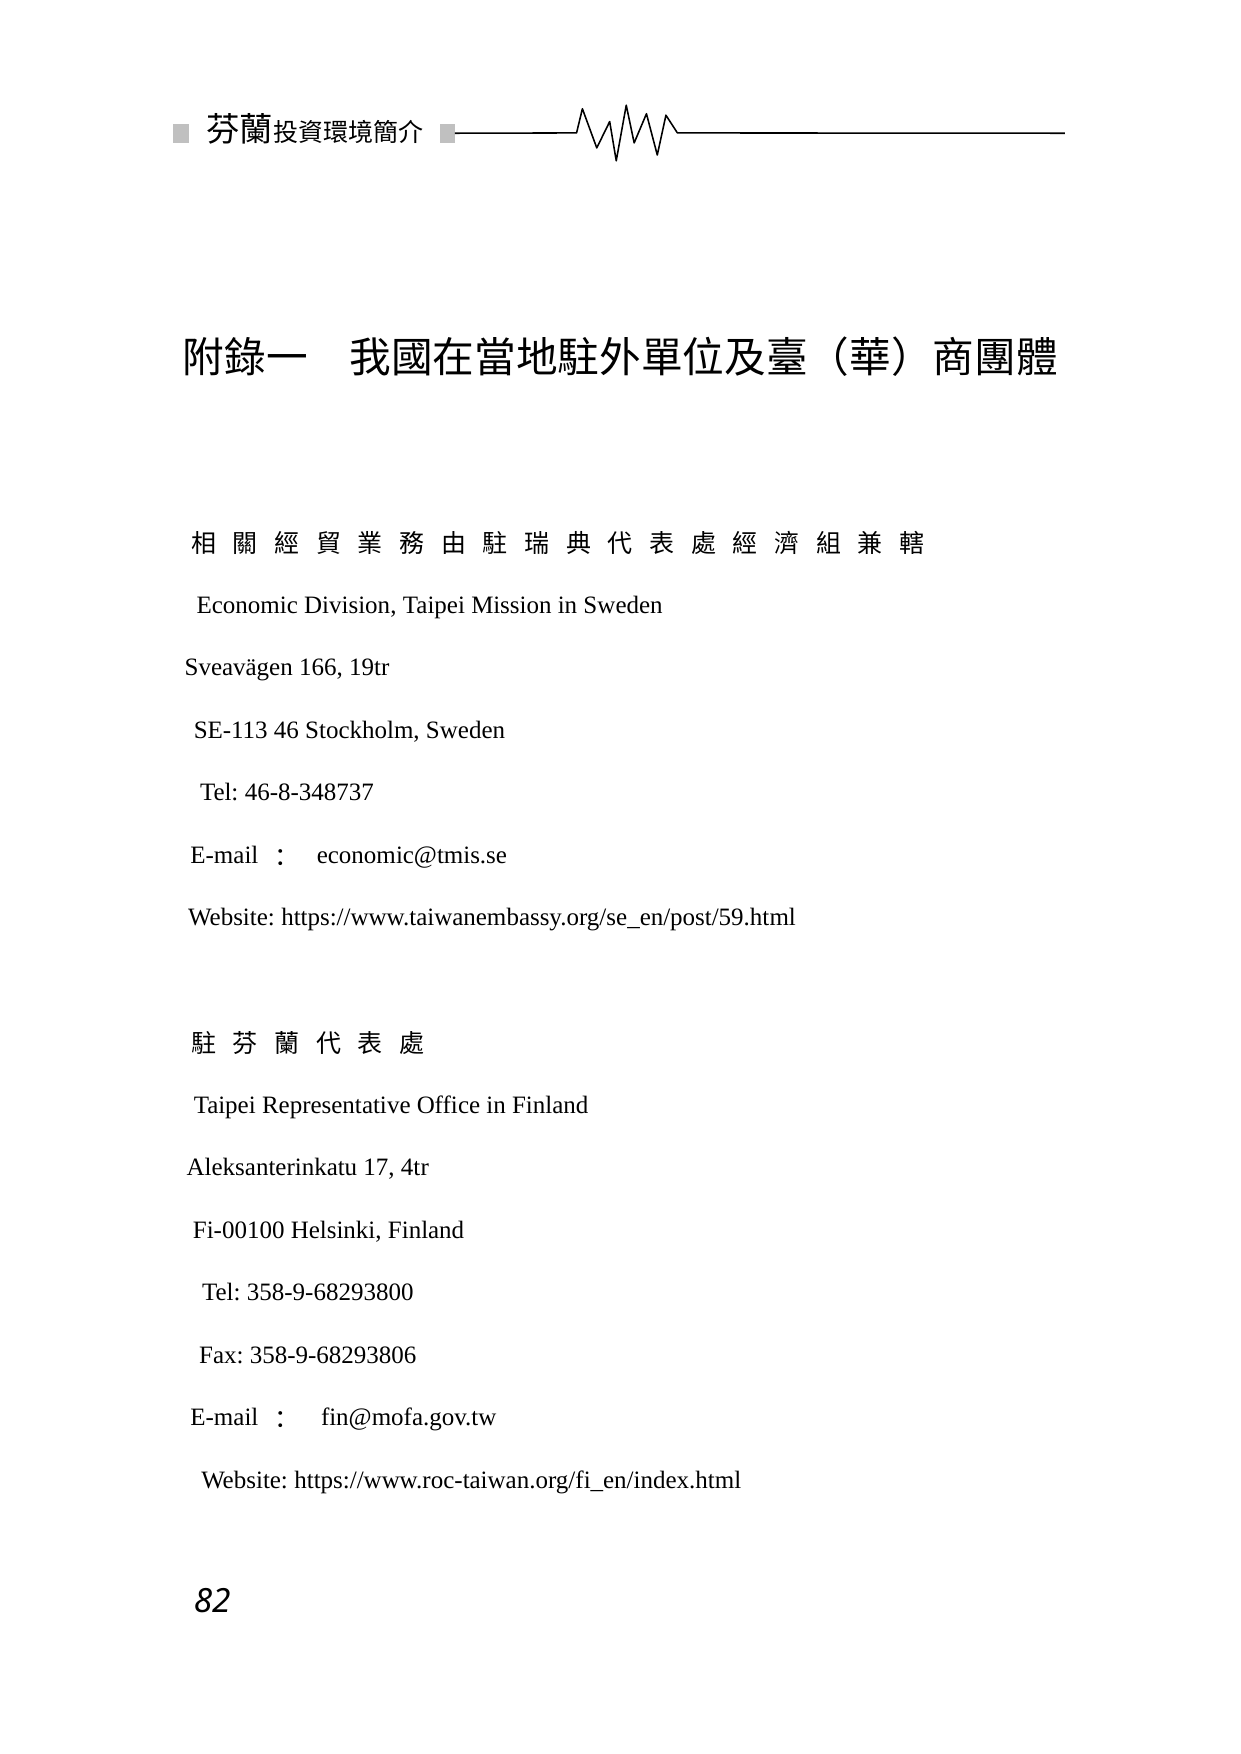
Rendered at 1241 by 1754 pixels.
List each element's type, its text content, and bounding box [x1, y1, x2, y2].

text E-mail：economic@tmis.se [183, 813, 1058, 875]
text Aleksanterinkatu 17, 4tr [183, 1125, 1058, 1188]
text E-mail：fin@mofa.gov.tw [183, 1375, 1058, 1438]
text 駐芬蘭代表處 [183, 1000, 1058, 1063]
text Website: https://www.roc-taiwan.org/fi_en/index.html [183, 1438, 1058, 1500]
text Sveavägen 166, 19tr [183, 625, 1058, 688]
text Fax: 358-9-68293806 [183, 1313, 1058, 1375]
text Fi-00100 Helsinki, Finland [183, 1188, 1058, 1250]
text Economic Division, Taipei Mission in Sweden [183, 563, 1058, 625]
text 相關經貿業務由駐瑞典代表處經濟組兼轄 [183, 500, 1058, 563]
text SE-113 46 Stockholm, Sweden [183, 688, 1058, 750]
text Website: https://www.taiwanembassy.org/se_en/post/59.html [183, 875, 1058, 938]
text 附錄一 我國在當地駐外單位及臺（華）商團體 [183, 313, 1058, 375]
text Taipei Representative Office in Finland [183, 1063, 1058, 1125]
text Tel: 46-8-348737 [183, 750, 1058, 813]
text Tel: 358-9-68293800 [183, 1250, 1058, 1313]
